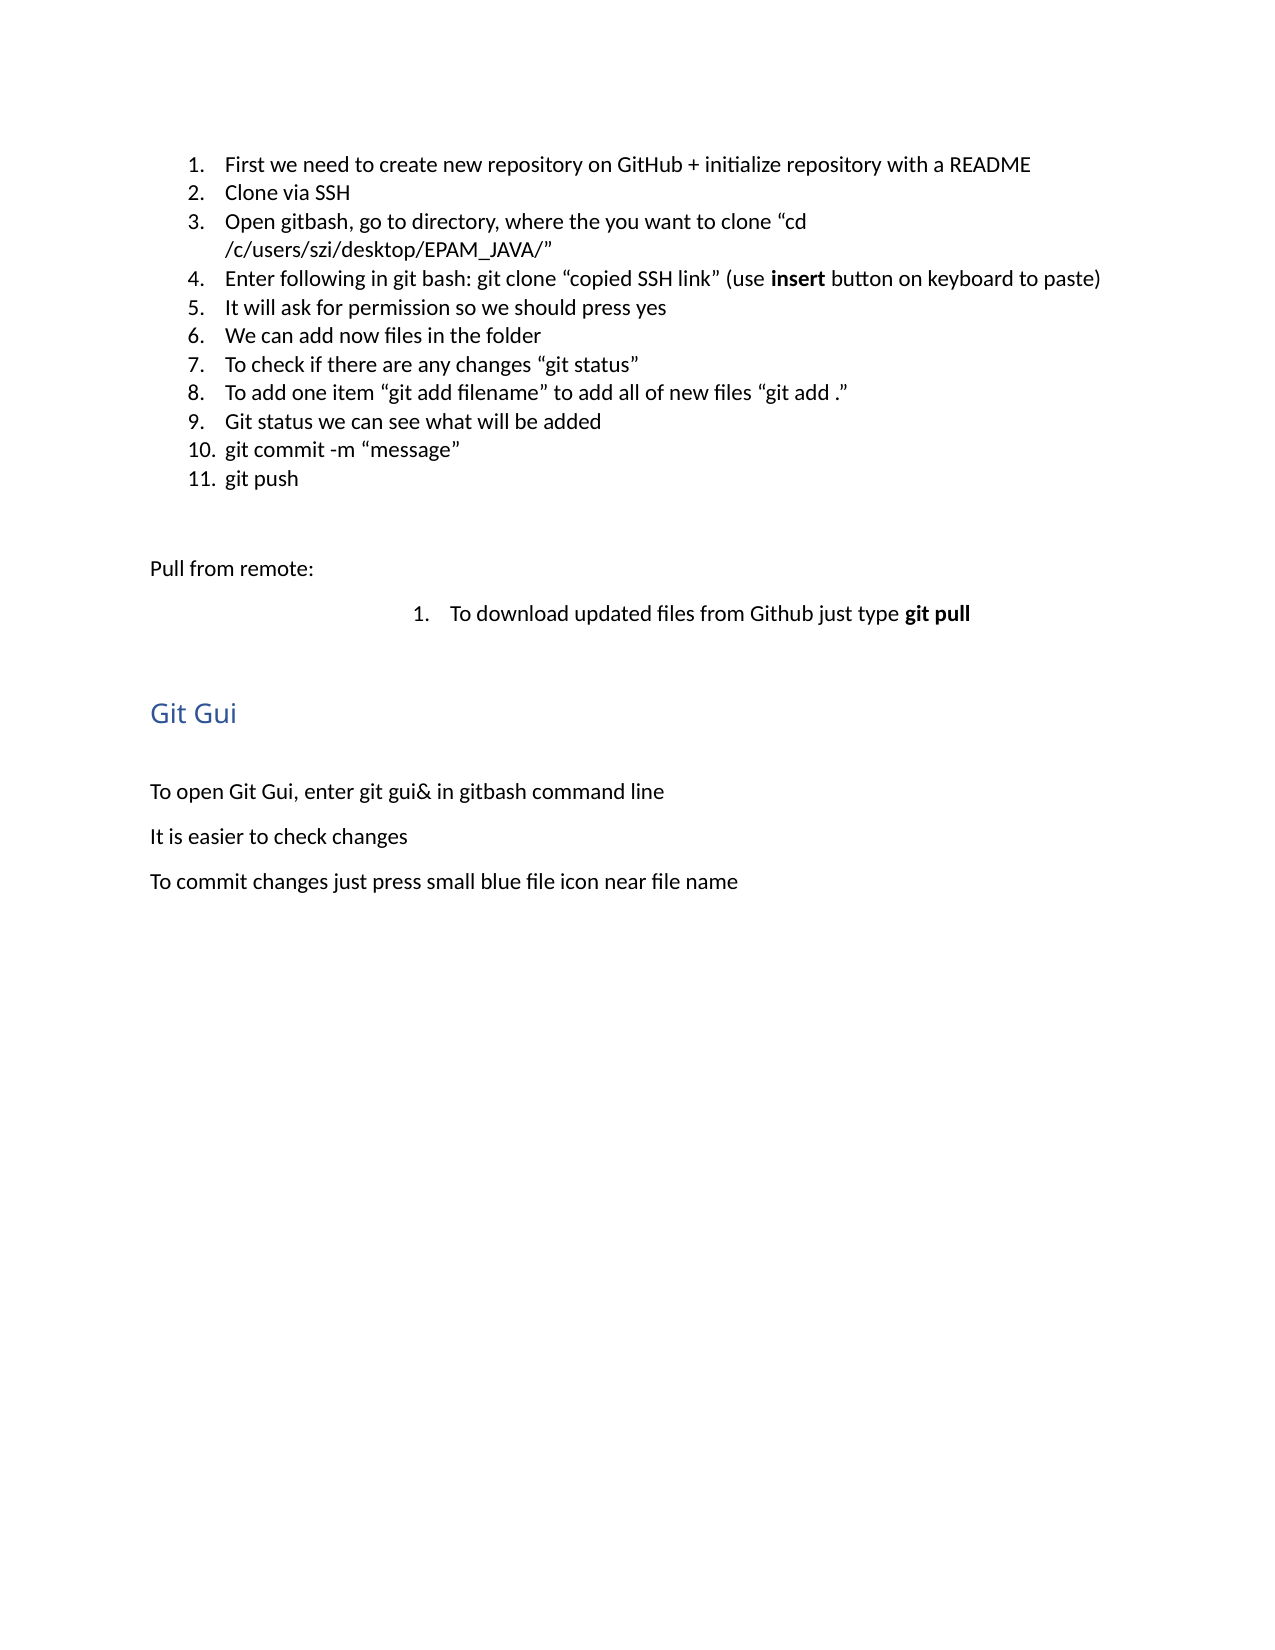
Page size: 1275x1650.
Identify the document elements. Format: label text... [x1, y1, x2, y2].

text To open Git Gui, enter git gui& in gitbash command line [150, 777, 1125, 805]
list Enter following in git bash: git clone “copied SSH link” (use insert button on keyboard to paste) [187, 264, 1125, 292]
text It is easier to check changes [150, 822, 1125, 850]
list Clone via SSH [187, 178, 1125, 207]
list First we need to create new repository on GitHub + initialize repository with a README [187, 150, 1125, 178]
list We can add now files in the folder [187, 321, 1125, 349]
list To check if there are any changes “git status” [187, 350, 1125, 378]
list git commit -m “message” [187, 435, 1125, 463]
list Git status we can see what will be added [187, 407, 1125, 435]
text Pull from remote: [150, 554, 1125, 582]
list Open gitbash, go to directory, where the you want to clone “cd /c/users/szi/desktop/EPAM_JAVA/” [187, 207, 1125, 264]
list To download updated files from Github just type git pull [412, 599, 1125, 628]
subtitle Git Gui [150, 694, 1125, 731]
list It will ask for permission so we should press yes [187, 293, 1125, 321]
list git push [187, 464, 1125, 492]
list To add one item “git add filename” to add all of new files “git add .” [187, 378, 1125, 406]
text To commit changes just press small blue file icon near file name [150, 867, 1125, 895]
